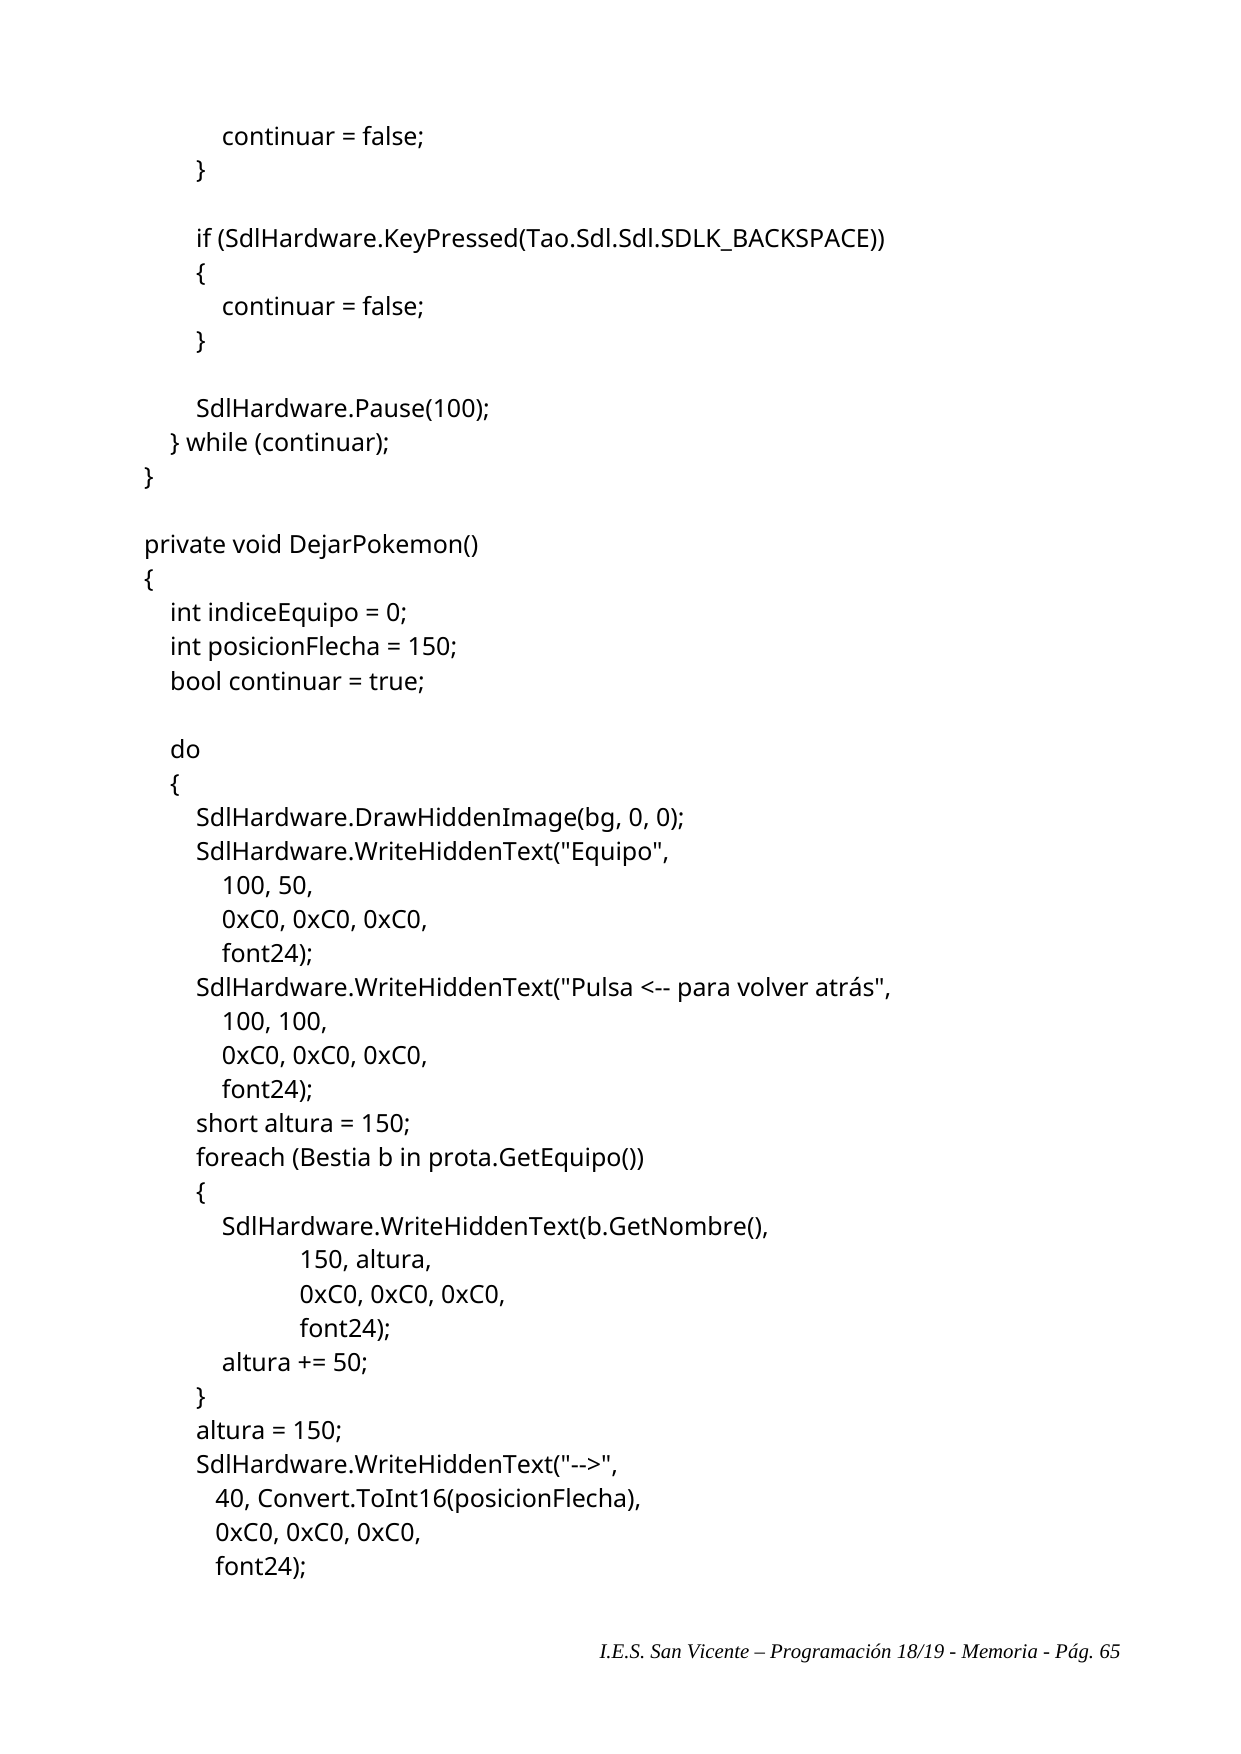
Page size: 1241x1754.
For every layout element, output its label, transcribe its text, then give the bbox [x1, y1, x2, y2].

text } [118, 1378, 1122, 1412]
text altura = 150; [118, 1412, 1122, 1447]
text font24); [118, 936, 1122, 970]
text 0xC0, 0xC0, 0xC0, [118, 1038, 1122, 1072]
text if (SdlHardware.KeyPressed(Tao.Sdl.Sdl.SDLK_BACKSPACE)) [118, 220, 1122, 254]
text 100, 100, [118, 1004, 1122, 1038]
text font24); [118, 1310, 1122, 1344]
text continuar = false; [118, 288, 1122, 322]
text { [118, 765, 1122, 799]
text font24); [118, 1549, 1122, 1583]
text 40, Convert.ToInt16(posicionFlecha), [118, 1481, 1122, 1515]
text { [118, 254, 1122, 288]
text 150, altura, [118, 1242, 1122, 1276]
text } [118, 152, 1122, 186]
text 0xC0, 0xC0, 0xC0, [118, 1515, 1122, 1549]
text font24); [118, 1072, 1122, 1106]
text 0xC0, 0xC0, 0xC0, [118, 902, 1122, 936]
text } [118, 322, 1122, 357]
text private void DejarPokemon() [118, 527, 1122, 561]
text SdlHardware.WriteHiddenText("-->", [118, 1447, 1122, 1481]
text short altura = 150; [118, 1106, 1122, 1140]
text SdlHardware.DrawHiddenImage(bg, 0, 0); [118, 799, 1122, 833]
text int indiceEquipo = 0; [118, 595, 1122, 629]
text bool continuar = true; [118, 663, 1122, 697]
text altura += 50; [118, 1344, 1122, 1378]
text 0xC0, 0xC0, 0xC0, [118, 1276, 1122, 1310]
text foreach (Bestia b in prota.GetEquipo()) [118, 1140, 1122, 1174]
text } [118, 459, 1122, 493]
text do [118, 731, 1122, 765]
text { [118, 561, 1122, 595]
text SdlHardware.WriteHiddenText(b.GetNombre(), [118, 1208, 1122, 1242]
text { [118, 1174, 1122, 1208]
text int posicionFlecha = 150; [118, 629, 1122, 663]
text SdlHardware.WriteHiddenText("Pulsa <-- para volver atrás", [118, 970, 1122, 1004]
text SdlHardware.Pause(100); [118, 391, 1122, 425]
text SdlHardware.WriteHiddenText("Equipo", [118, 833, 1122, 867]
text 100, 50, [118, 867, 1122, 902]
text } while (continuar); [118, 425, 1122, 459]
text continuar = false; [118, 118, 1122, 152]
